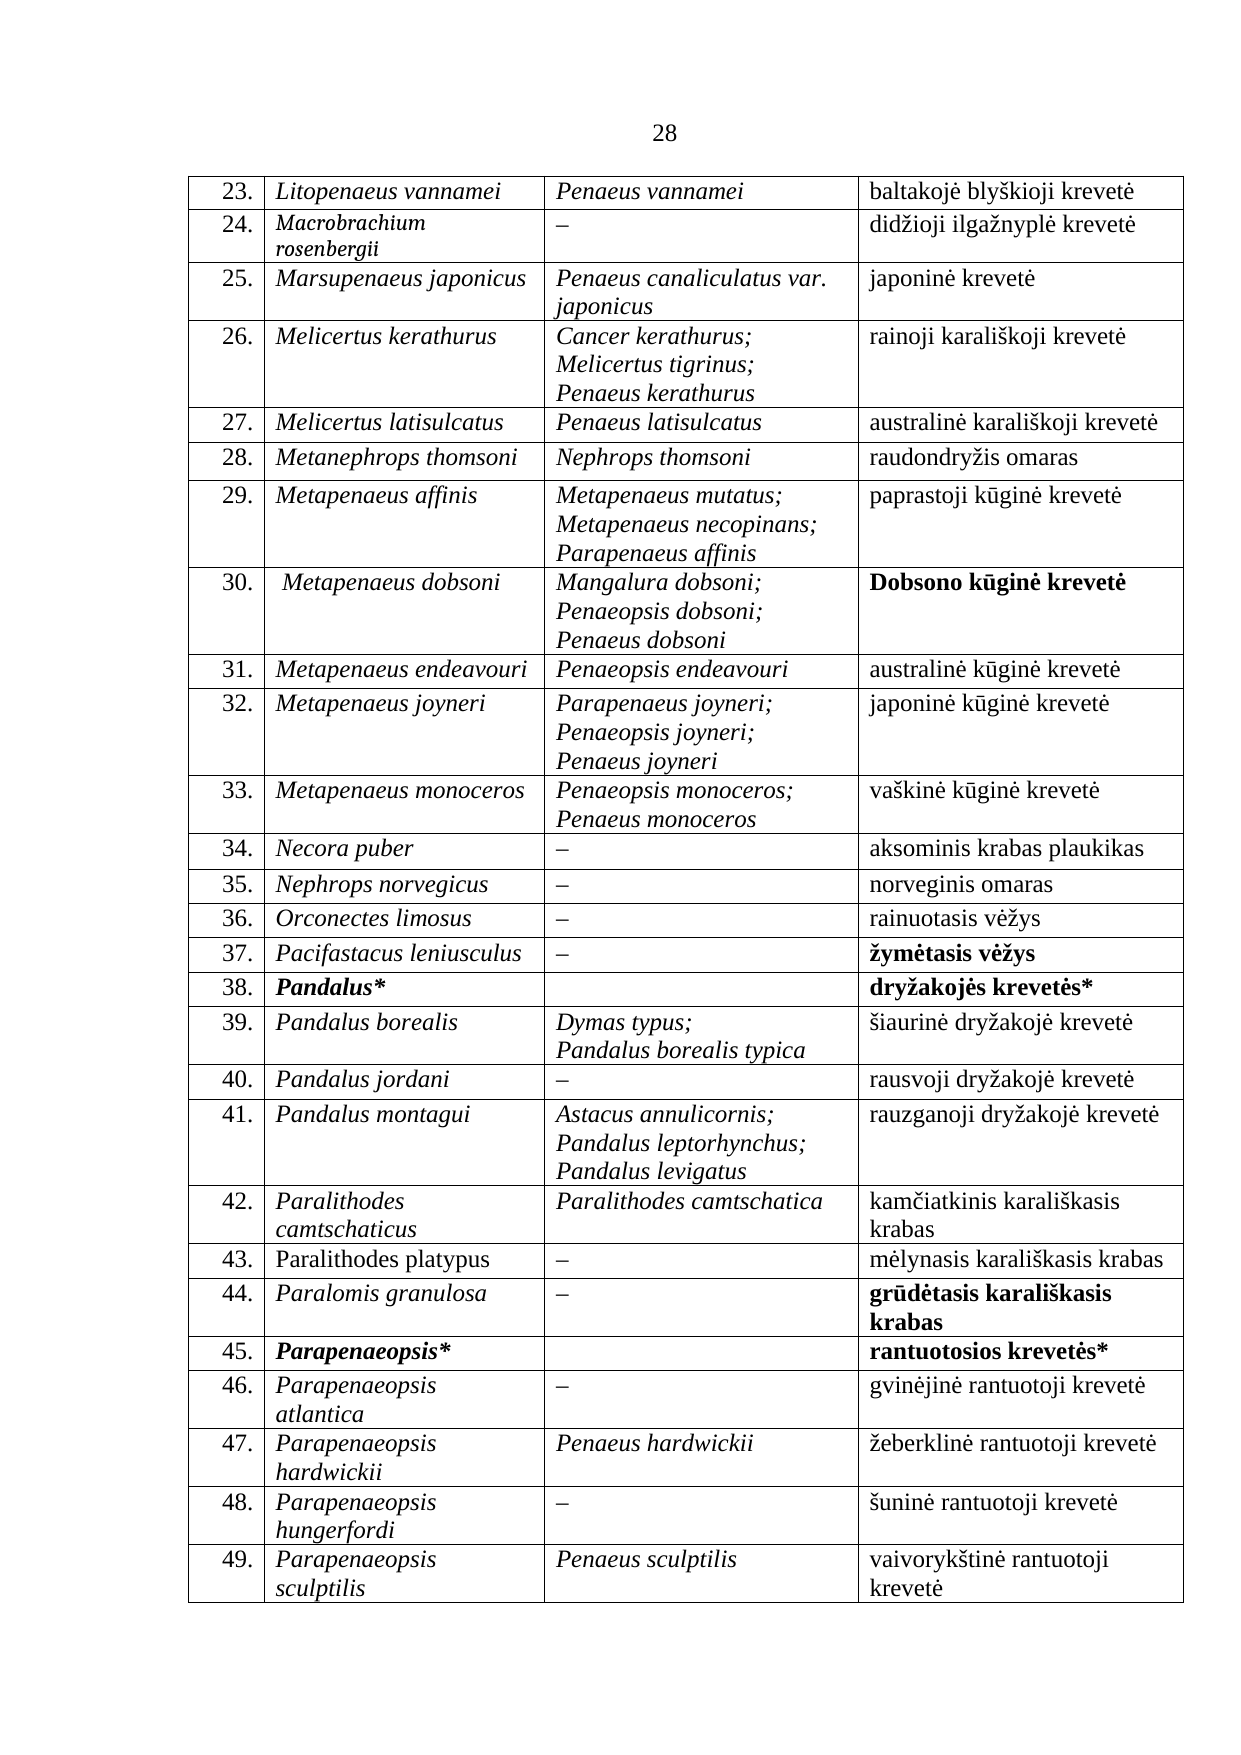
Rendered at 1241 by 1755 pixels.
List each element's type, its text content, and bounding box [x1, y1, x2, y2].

table_cell žymėtasis vėžys [859, 938, 1183, 972]
table_cell Pacifastacus leniusculus [265, 938, 544, 972]
table_cell Penaeopsis monoceros; Penaeus monoceros [545, 776, 858, 833]
table_cell vaivorykštinė rantuotoji krevetė [859, 1545, 1183, 1602]
table_cell – [545, 938, 858, 972]
table_cell Astacus annulicornis; Pandalus leptorhynchus; Pandalus levigatus [545, 1100, 858, 1185]
table_cell – [545, 870, 858, 903]
table_cell Metapenaeus dobsoni [265, 568, 544, 653]
table_cell [545, 1337, 858, 1370]
table_cell [545, 973, 858, 1006]
table_cell 28. [189, 443, 264, 480]
table_cell rausvoji dryžakojė krevetė [859, 1065, 1183, 1098]
table_cell rantuotosios krevetės* [859, 1337, 1183, 1370]
table_cell Nephrops thomsoni [545, 443, 858, 480]
table_cell 41. [189, 1100, 264, 1185]
table_cell 49. [189, 1545, 264, 1602]
table_cell mėlynasis karališkasis krabas [859, 1244, 1183, 1278]
table_cell Macrobrachium rosenbergii [265, 210, 544, 262]
table_cell 39. [189, 1007, 264, 1064]
table_cell Pandalus* [265, 973, 544, 1006]
table_cell Dobsono kūginė krevetė [859, 568, 1183, 653]
table_cell Mangalura dobsoni; Penaeopsis dobsoni; Penaeus dobsoni [545, 568, 858, 653]
table_cell šuninė rantuotoji krevetė [859, 1487, 1183, 1544]
table_cell Parapenaeopsis atlantica [265, 1371, 544, 1428]
table_cell baltakojė blyškioji krevetė [859, 177, 1183, 209]
table_cell australinė kūginė krevetė [859, 655, 1183, 688]
table_cell – [545, 1065, 858, 1098]
table_cell 26. [189, 321, 264, 407]
table_cell 46. [189, 1371, 264, 1428]
table_cell – [545, 834, 858, 868]
table_cell australinė karališkoji krevetė [859, 408, 1183, 441]
table_cell grūdėtasis karališkasis krabas [859, 1279, 1183, 1336]
table_cell Parapenaeopsis hardwickii [265, 1429, 544, 1486]
table_cell Melicertus kerathurus [265, 321, 544, 407]
table_cell – [545, 1279, 858, 1336]
table_cell 31. [189, 655, 264, 688]
table_cell 44. [189, 1279, 264, 1336]
table_cell Pandalus borealis [265, 1007, 544, 1064]
table_cell raudondryžis omaras [859, 443, 1183, 480]
table_cell Orconectes limosus [265, 904, 544, 937]
table_cell Metapenaeus affinis [265, 481, 544, 567]
table_cell 38. [189, 973, 264, 1006]
table_cell 35. [189, 870, 264, 903]
table_cell – [545, 1371, 858, 1428]
table_cell Parapenaeopsis hungerfordi [265, 1487, 544, 1544]
table_cell 27. [189, 408, 264, 441]
table_cell aksominis krabas plaukikas [859, 834, 1183, 868]
table_cell rauzganoji dryžakojė krevetė [859, 1100, 1183, 1185]
table_cell 32. [189, 689, 264, 774]
table_cell 43. [189, 1244, 264, 1278]
table_cell žeberklinė rantuotoji krevetė [859, 1429, 1183, 1486]
table_cell 23. [189, 177, 264, 209]
table_cell Marsupenaeus japonicus [265, 263, 544, 320]
table_cell Metapenaeus mutatus; Metapenaeus necopinans; Parapenaeus affinis [545, 481, 858, 567]
table_cell norveginis omaras [859, 870, 1183, 903]
table_cell Parapenaeopsis* [265, 1337, 544, 1370]
table_cell Paralithodes camtschaticus [265, 1186, 544, 1243]
table_cell Penaeus hardwickii [545, 1429, 858, 1486]
table_cell Cancer kerathurus; Melicertus tigrinus; Penaeus kerathurus [545, 321, 858, 407]
table_cell 48. [189, 1487, 264, 1544]
table_cell Litopenaeus vannamei [265, 177, 544, 209]
table_cell kamčiatkinis karališkasis krabas [859, 1186, 1183, 1243]
table_cell Metapenaeus endeavouri [265, 655, 544, 688]
table_cell 36. [189, 904, 264, 937]
table_cell 33. [189, 776, 264, 833]
table_cell Penaeus vannamei [545, 177, 858, 209]
table_cell Necora puber [265, 834, 544, 868]
table_cell japoninė krevetė [859, 263, 1183, 320]
table_cell 45. [189, 1337, 264, 1370]
table_cell rainuotasis vėžys [859, 904, 1183, 937]
table_cell 34. [189, 834, 264, 868]
table_cell Paralithodes camtschatica [545, 1186, 858, 1243]
table_cell Pandalus montagui [265, 1100, 544, 1185]
table_cell vaškinė kūginė krevetė [859, 776, 1183, 833]
table_cell – [545, 1487, 858, 1544]
table_cell šiaurinė dryžakojė krevetė [859, 1007, 1183, 1064]
table_cell Nephrops norvegicus [265, 870, 544, 903]
table_cell Metapenaeus joyneri [265, 689, 544, 774]
table_cell Paralomis granulosa [265, 1279, 544, 1336]
table_cell dryžakojės krevetės* [859, 973, 1183, 1006]
table_cell Parapenaeus joyneri; Penaeopsis joyneri; Penaeus joyneri [545, 689, 858, 774]
table_cell gvinėjinė rantuotoji krevetė [859, 1371, 1183, 1428]
table_cell Penaeus latisulcatus [545, 408, 858, 441]
table_cell didžioji ilgažnyplė krevetė [859, 210, 1183, 262]
table_cell Metapenaeus monoceros [265, 776, 544, 833]
table_cell 29. [189, 481, 264, 567]
table_cell – [545, 210, 858, 262]
table_cell 40. [189, 1065, 264, 1098]
table_cell Dymas typus; Pandalus borealis typica [545, 1007, 858, 1064]
table_cell – [545, 904, 858, 937]
table_cell 37. [189, 938, 264, 972]
table_cell Penaeus sculptilis [545, 1545, 858, 1602]
table_cell Melicertus latisulcatus [265, 408, 544, 441]
table_cell – [545, 1244, 858, 1278]
table_cell paprastoji kūginė krevetė [859, 481, 1183, 567]
table_cell Penaeopsis endeavouri [545, 655, 858, 688]
table_cell 42. [189, 1186, 264, 1243]
table_cell Paralithodes platypus [265, 1244, 544, 1278]
table_cell Penaeus canaliculatus var. japonicus [545, 263, 858, 320]
table_cell 25. [189, 263, 264, 320]
table_cell Parapenaeopsis sculptilis [265, 1545, 544, 1602]
table_cell Pandalus jordani [265, 1065, 544, 1098]
table_cell Metanephrops thomsoni [265, 443, 544, 480]
table_cell 24. [189, 210, 264, 262]
table_cell rainoji karališkoji krevetė [859, 321, 1183, 407]
table_cell 47. [189, 1429, 264, 1486]
table_cell 30. [189, 568, 264, 653]
table_cell japoninė kūginė krevetė [859, 689, 1183, 774]
